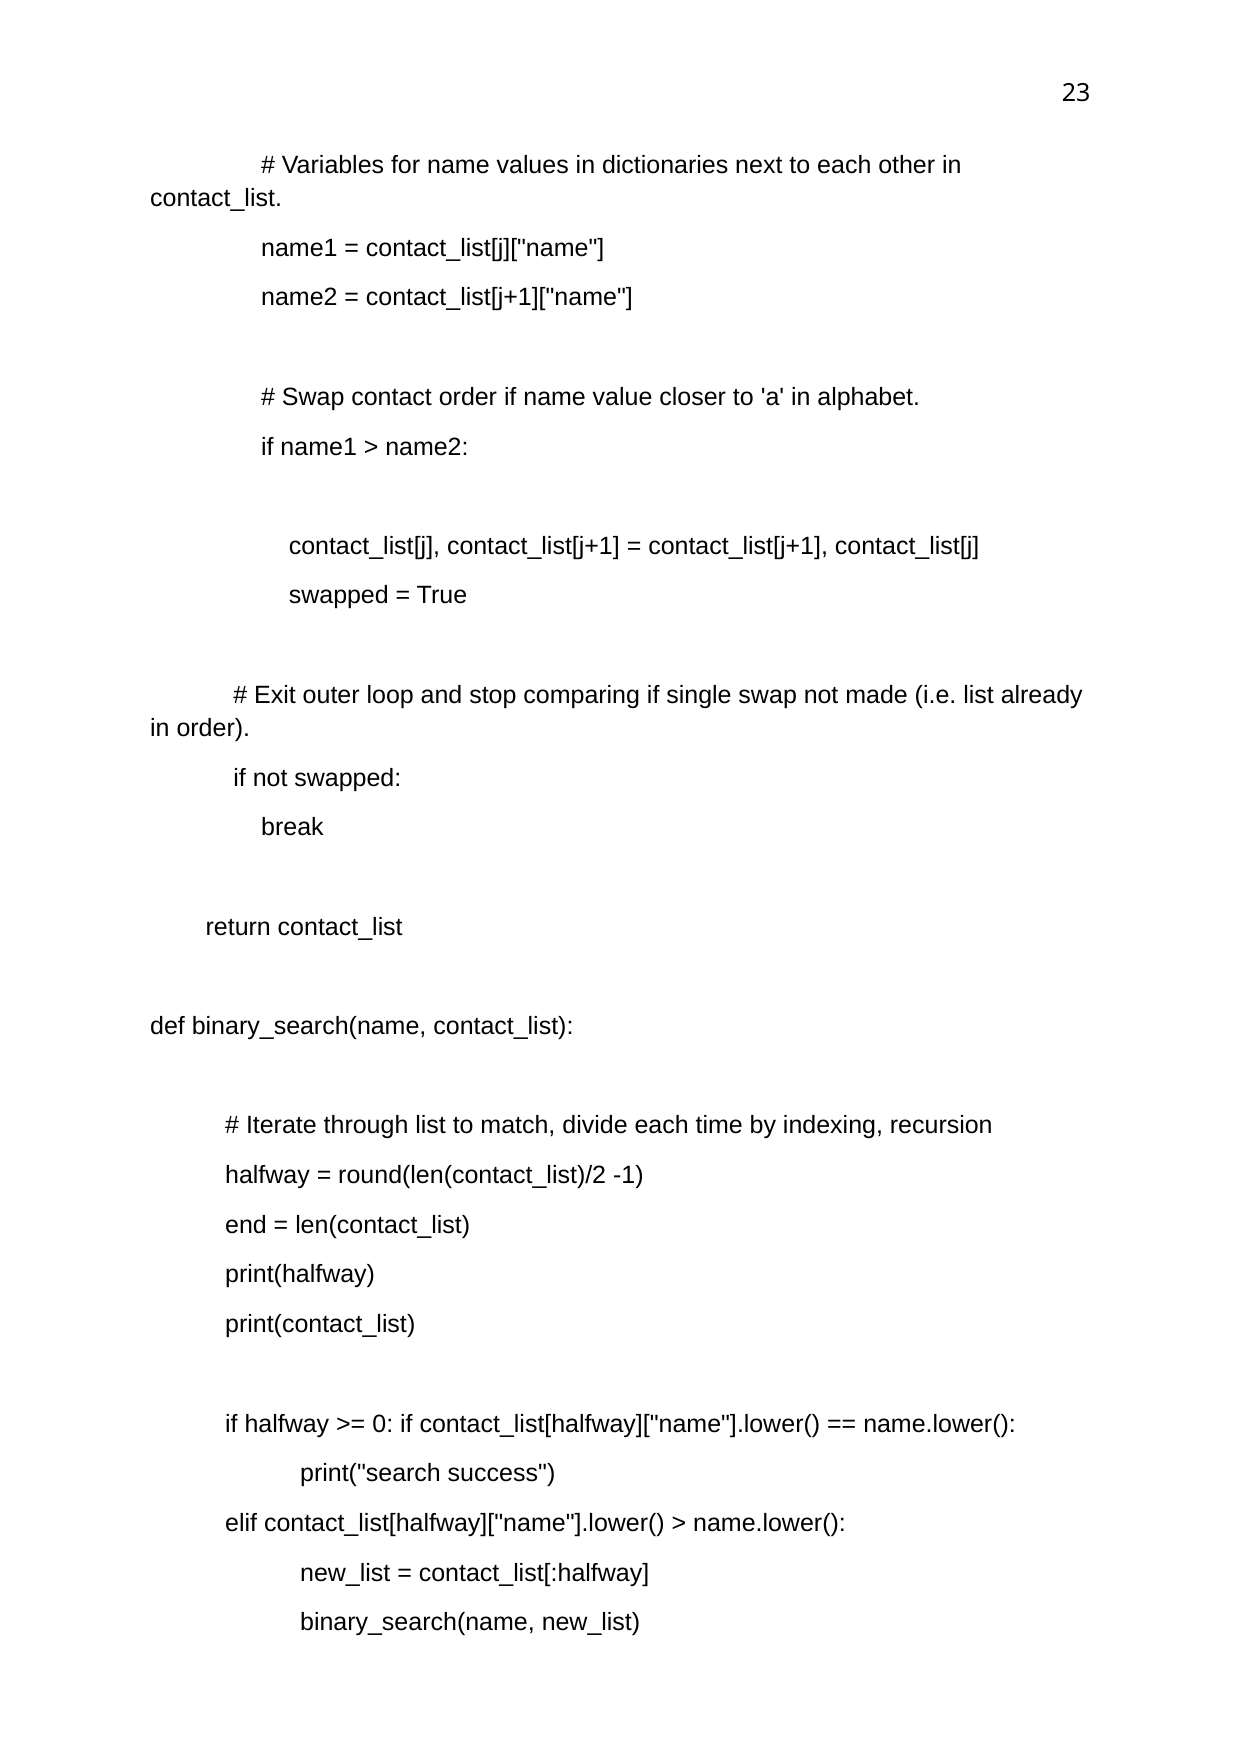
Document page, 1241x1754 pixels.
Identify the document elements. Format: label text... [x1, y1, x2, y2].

text break [150, 812, 1090, 841]
text print("search success") [150, 1458, 1090, 1487]
text if name1 > name2: [150, 431, 1090, 460]
text # Exit outer loop and stop comparing if single swap not made (i.e. list already in order). [150, 680, 1090, 742]
text def binary_search(name, contact_list): [150, 1011, 1090, 1040]
text # Variables for name values in dictionaries next to each other in contact_list. [150, 150, 1090, 212]
text halfway = round(len(contact_list)/2 -1) [150, 1160, 1090, 1189]
text # Iterate through list to match, divide each time by indexing, recursion [150, 1110, 1090, 1139]
text swapped = True [150, 581, 1090, 609]
text if not swapped: [150, 763, 1090, 791]
text end = len(contact_list) [150, 1210, 1090, 1238]
text binary_search(name, new_list) [150, 1607, 1090, 1636]
text elif contact_list[halfway]["name"].lower() > name.lower(): [150, 1508, 1090, 1537]
text contact_list[j], contact_list[j+1] = contact_list[j+1], contact_list[j] [150, 531, 1090, 559]
text # Swap contact order if name value closer to 'a' in alphabet. [150, 382, 1090, 411]
text print(contact_list) [150, 1309, 1090, 1338]
text return contact_list [150, 912, 1090, 940]
text name2 = contact_list[j+1]["name"] [150, 282, 1090, 311]
text print(halfway) [150, 1259, 1090, 1288]
text if halfway >= 0: if contact_list[halfway]["name"].lower() == name.lower(): [150, 1408, 1090, 1437]
text name1 = contact_list[j]["name"] [150, 233, 1090, 261]
text new_list = contact_list[:halfway] [150, 1558, 1090, 1586]
